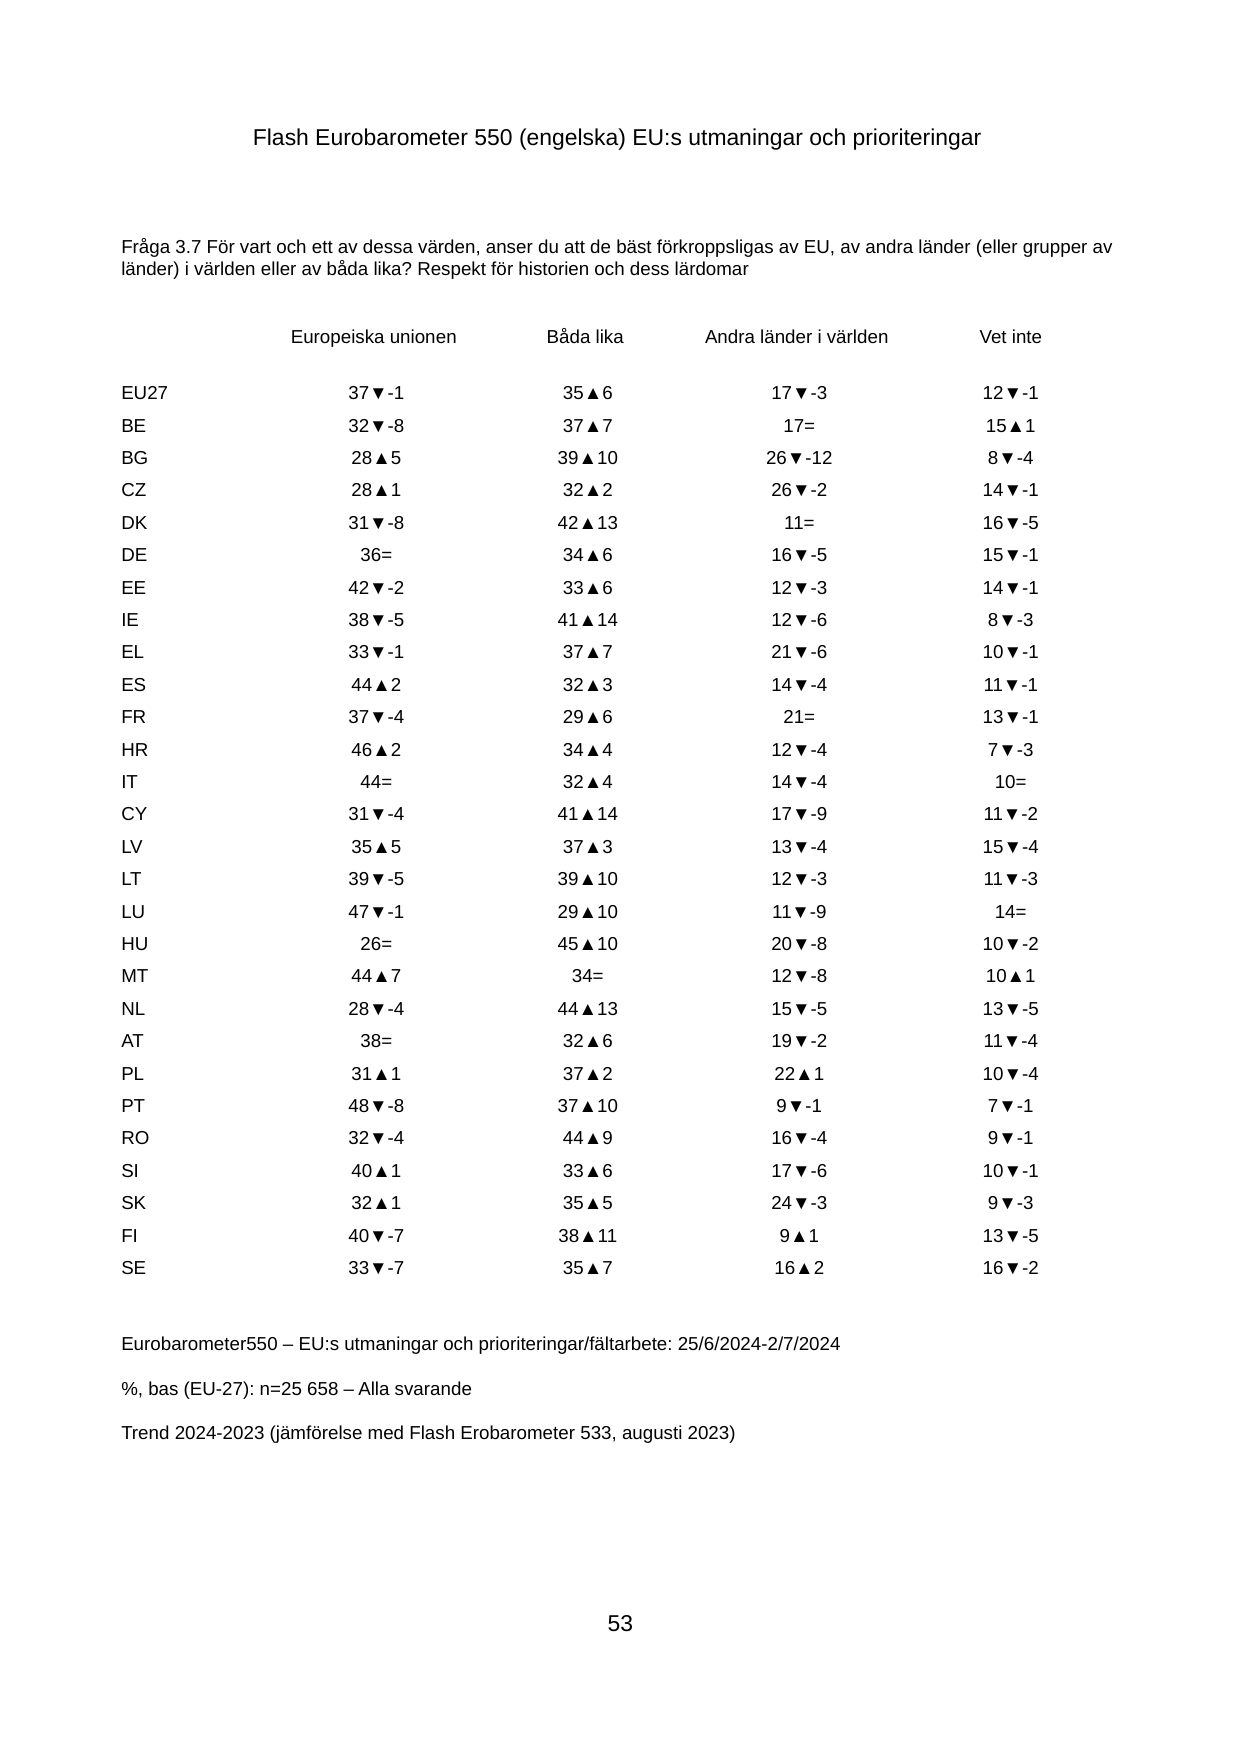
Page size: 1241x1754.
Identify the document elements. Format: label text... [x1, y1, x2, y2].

table_cell 37▲7 [482, 636, 693, 668]
table_cell ES [118, 668, 194, 701]
table_cell DE [118, 539, 194, 571]
table_cell 37▲2 [482, 1057, 693, 1089]
table_cell 8▼-3 [905, 604, 1116, 636]
table_cell 34▲6 [482, 539, 693, 571]
table_cell 14▼-1 [905, 474, 1116, 506]
table_cell 39▼-5 [270, 863, 482, 895]
table_cell Båda lika [482, 298, 693, 377]
table_cell 10▼-4 [905, 1057, 1116, 1089]
table_cell EU27 [118, 377, 194, 409]
table_cell Trend 2024-2023 (jämförelse med Flash Erobarometer 533, augusti 2023) [118, 1404, 1116, 1460]
table_cell 8▼-4 [905, 441, 1116, 474]
table_cell BE [118, 409, 194, 441]
table_cell 47▼-1 [270, 895, 482, 927]
table_cell HR [118, 733, 194, 765]
table_cell 17= [693, 409, 905, 441]
table_cell 41▲14 [482, 798, 693, 830]
table_cell 16▲2 [693, 1251, 905, 1284]
table_cell [482, 1284, 693, 1316]
table_cell 16▼-5 [905, 506, 1116, 539]
table_cell 20▼-8 [693, 928, 905, 960]
table_cell [194, 1251, 270, 1284]
table_cell [118, 298, 194, 377]
table_cell [194, 863, 270, 895]
table_cell 37▼-1 [270, 377, 482, 409]
table_cell 33▲6 [482, 571, 693, 603]
table_cell CY [118, 798, 194, 830]
table_cell 15▼-5 [693, 992, 905, 1024]
table_cell 38▼-5 [270, 604, 482, 636]
table_cell IT [118, 765, 194, 798]
table_cell 44▲2 [270, 668, 482, 701]
table_cell Vet inte [905, 298, 1116, 377]
table_cell [194, 298, 270, 377]
table_cell FI [118, 1219, 194, 1251]
table_cell 32▲1 [270, 1187, 482, 1219]
table_cell 34▲4 [482, 733, 693, 765]
table_cell 32▲3 [482, 668, 693, 701]
table_cell [194, 506, 270, 539]
table_cell 28▲5 [270, 441, 482, 474]
table_cell 32▼-8 [270, 409, 482, 441]
table_cell 10▼-2 [905, 928, 1116, 960]
table_cell 19▼-2 [693, 1025, 905, 1057]
table_cell 14▼-4 [693, 668, 905, 701]
table_cell [194, 960, 270, 992]
table_cell 35▲7 [482, 1251, 693, 1284]
table_cell 11= [693, 506, 905, 539]
table_cell [194, 539, 270, 571]
table_cell 22▲1 [693, 1057, 905, 1089]
table_cell [194, 1089, 270, 1122]
table_cell 12▼-8 [693, 960, 905, 992]
table_cell 13▼-1 [905, 701, 1116, 733]
table_cell 12▼-6 [693, 604, 905, 636]
table_cell 42▲13 [482, 506, 693, 539]
table_cell 35▲6 [482, 377, 693, 409]
table_cell 17▼-3 [693, 377, 905, 409]
table_cell Europeiska unionen [270, 298, 482, 377]
table_cell [194, 1187, 270, 1219]
table_cell 31▼-8 [270, 506, 482, 539]
table_cell 28▼-4 [270, 992, 482, 1024]
table_cell 32▲6 [482, 1025, 693, 1057]
table_cell 9▼-3 [905, 1187, 1116, 1219]
table_cell 13▼-4 [693, 830, 905, 863]
table_cell 11▼-2 [905, 798, 1116, 830]
table_cell CZ [118, 474, 194, 506]
table_cell 11▼-1 [905, 668, 1116, 701]
table_cell 32▲4 [482, 765, 693, 798]
table_cell 17▼-9 [693, 798, 905, 830]
table_cell 39▲10 [482, 863, 693, 895]
table_cell 46▲2 [270, 733, 482, 765]
table_cell LV [118, 830, 194, 863]
table_cell [194, 604, 270, 636]
table_cell [194, 701, 270, 733]
table_cell [194, 928, 270, 960]
table_cell 16▼-4 [693, 1122, 905, 1154]
table_cell [194, 636, 270, 668]
table_cell 10▼-1 [905, 1154, 1116, 1187]
table_cell 33▲6 [482, 1154, 693, 1187]
table_cell [194, 798, 270, 830]
table_cell 26= [270, 928, 482, 960]
table_cell 13▼-5 [905, 992, 1116, 1024]
table_cell 35▲5 [482, 1187, 693, 1219]
table_cell 33▼-7 [270, 1251, 482, 1284]
table_cell LT [118, 863, 194, 895]
table_cell MT [118, 960, 194, 992]
table_cell [194, 377, 270, 409]
table_cell EL [118, 636, 194, 668]
table_cell 31▼-4 [270, 798, 482, 830]
table_cell 48▼-8 [270, 1089, 482, 1122]
table_cell [194, 733, 270, 765]
table_cell 44▲13 [482, 992, 693, 1024]
table_cell 24▼-3 [693, 1187, 905, 1219]
table_cell 38▲11 [482, 1219, 693, 1251]
table_cell 12▼-1 [905, 377, 1116, 409]
table_cell 40▼-7 [270, 1219, 482, 1251]
table_cell 38= [270, 1025, 482, 1057]
table_cell 28▲1 [270, 474, 482, 506]
table_cell 12▼-4 [693, 733, 905, 765]
table_cell EE [118, 571, 194, 603]
table_cell 29▲10 [482, 895, 693, 927]
table_cell 7▼-1 [905, 1089, 1116, 1122]
table_cell [194, 765, 270, 798]
table_cell 37▲7 [482, 409, 693, 441]
table_cell 11▼-9 [693, 895, 905, 927]
table_cell [194, 1284, 270, 1316]
table_cell 29▲6 [482, 701, 693, 733]
table_cell PT [118, 1089, 194, 1122]
table_cell Eurobarometer550 – EU:s utmaningar och prioriteringar/fältarbete: 25/6/2024-2/7/2024 [118, 1316, 1116, 1372]
table_cell [194, 1025, 270, 1057]
table_cell 10= [905, 765, 1116, 798]
table_cell 10▲1 [905, 960, 1116, 992]
table_cell [905, 1284, 1116, 1316]
table_cell [194, 474, 270, 506]
table_cell 12▼-3 [693, 863, 905, 895]
table_cell [693, 1284, 905, 1316]
table_cell 44= [270, 765, 482, 798]
table_cell BG [118, 441, 194, 474]
table_cell %, bas (EU-27): n=25 658 – Alla svarande [118, 1372, 1116, 1404]
table_cell [194, 1057, 270, 1089]
table_cell 44▲7 [270, 960, 482, 992]
table_cell [194, 441, 270, 474]
table_cell FR [118, 701, 194, 733]
table_cell SK [118, 1187, 194, 1219]
table_cell [194, 1154, 270, 1187]
table_cell [118, 1284, 194, 1316]
table_cell [194, 992, 270, 1024]
table_cell 16▼-2 [905, 1251, 1116, 1284]
table_cell [194, 668, 270, 701]
table_cell Andra länder i världen [693, 298, 905, 377]
table_cell 9▲1 [693, 1219, 905, 1251]
table_cell 21▼-6 [693, 636, 905, 668]
table_cell 45▲10 [482, 928, 693, 960]
table_cell 34= [482, 960, 693, 992]
table_cell 10▼-1 [905, 636, 1116, 668]
table_cell 32▲2 [482, 474, 693, 506]
table_cell 15▼-4 [905, 830, 1116, 863]
table_cell NL [118, 992, 194, 1024]
table_cell 44▲9 [482, 1122, 693, 1154]
table_cell 14▼-4 [693, 765, 905, 798]
table_cell HU [118, 928, 194, 960]
table_cell 11▼-3 [905, 863, 1116, 895]
table_cell 37▲10 [482, 1089, 693, 1122]
table_cell 37▲3 [482, 830, 693, 863]
table_cell AT [118, 1025, 194, 1057]
table_cell [194, 409, 270, 441]
table_cell 41▲14 [482, 604, 693, 636]
table_cell [194, 571, 270, 603]
table_cell [194, 1219, 270, 1251]
table_cell 39▲10 [482, 441, 693, 474]
table_cell PL [118, 1057, 194, 1089]
table_cell 37▼-4 [270, 701, 482, 733]
table_cell RO [118, 1122, 194, 1154]
table_cell 35▲5 [270, 830, 482, 863]
table_cell 11▼-4 [905, 1025, 1116, 1057]
table_cell 17▼-6 [693, 1154, 905, 1187]
table_cell 32▼-4 [270, 1122, 482, 1154]
table_cell 12▼-3 [693, 571, 905, 603]
table_cell 15▼-1 [905, 539, 1116, 571]
table_cell 21= [693, 701, 905, 733]
table_cell DK [118, 506, 194, 539]
table_cell 42▼-2 [270, 571, 482, 603]
table_cell SE [118, 1251, 194, 1284]
table_cell SI [118, 1154, 194, 1187]
table_cell 13▼-5 [905, 1219, 1116, 1251]
table_cell 26▼-2 [693, 474, 905, 506]
table_cell [270, 1284, 482, 1316]
table_cell 40▲1 [270, 1154, 482, 1187]
table_cell [194, 1122, 270, 1154]
table_cell IE [118, 604, 194, 636]
table_cell 15▲1 [905, 409, 1116, 441]
table_cell 7▼-3 [905, 733, 1116, 765]
table_header Fråga 3.7 För vart och ett av dessa värden, anser du att de bäst förkroppsligas av EU, av andra länder (eller grupper av länder) i världen eller av båda lika? Respekt för historien och dess lärdomar [118, 218, 1116, 297]
table_cell [194, 895, 270, 927]
table_cell LU [118, 895, 194, 927]
table_cell 31▲1 [270, 1057, 482, 1089]
table_cell 26▼-12 [693, 441, 905, 474]
table_cell 14▼-1 [905, 571, 1116, 603]
table_cell 16▼-5 [693, 539, 905, 571]
table_cell 36= [270, 539, 482, 571]
table_cell 9▼-1 [693, 1089, 905, 1122]
table_cell 9▼-1 [905, 1122, 1116, 1154]
table_cell [194, 830, 270, 863]
table_cell 14= [905, 895, 1116, 927]
table_cell 33▼-1 [270, 636, 482, 668]
